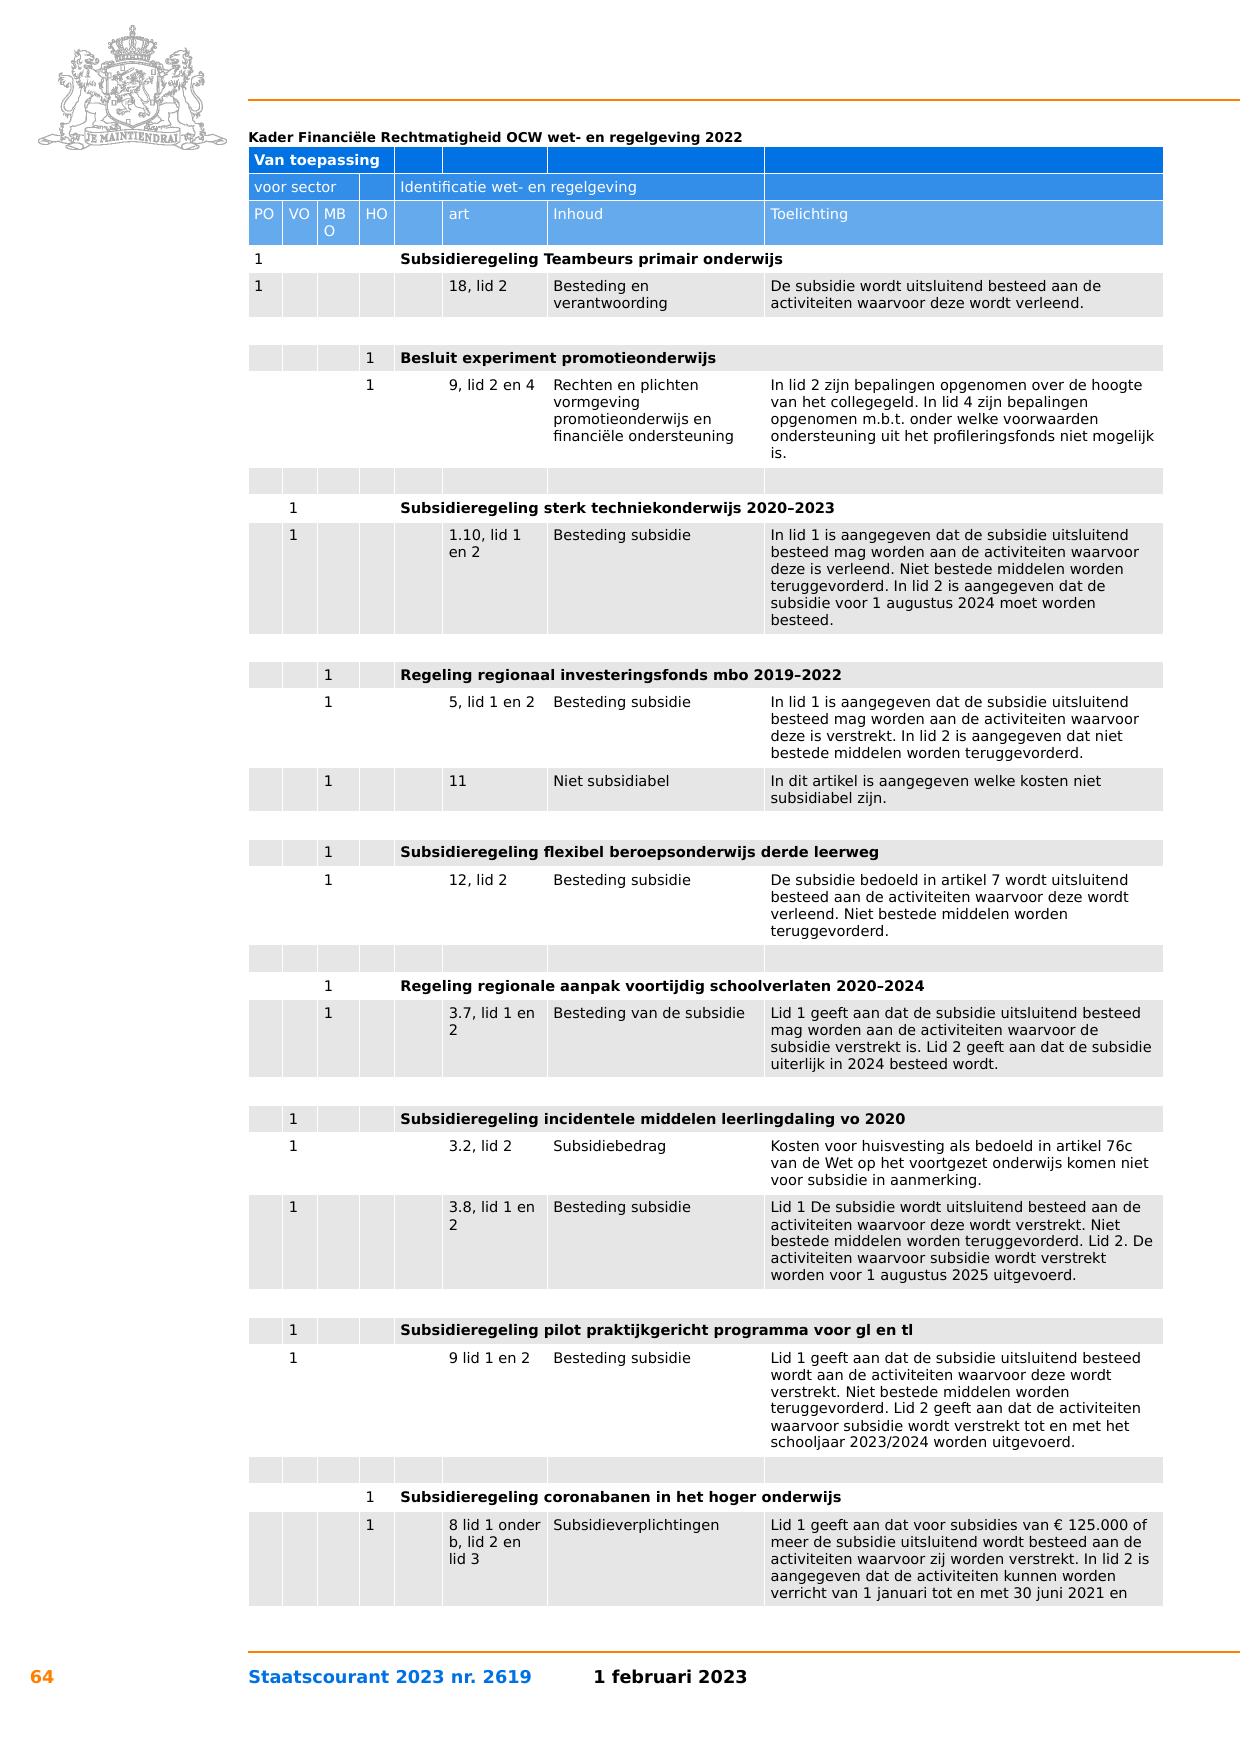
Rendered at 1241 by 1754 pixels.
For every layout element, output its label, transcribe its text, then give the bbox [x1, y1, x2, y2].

table_cell [765, 635, 1163, 661]
table_cell Subsidieregeling flexibel beroepsonderwijs derde leerweg [395, 840, 1163, 866]
table_cell [318, 273, 359, 317]
table_cell 1 [283, 1318, 317, 1344]
table_cell 9 lid 1 en 2 [443, 1345, 547, 1456]
table_cell [283, 768, 317, 811]
table_cell [360, 1318, 394, 1344]
table_cell Toelichting [765, 201, 1163, 245]
table_cell [283, 945, 317, 972]
table_cell [395, 812, 442, 839]
table_cell [765, 1290, 1163, 1316]
table_cell 1 [318, 690, 359, 767]
table_cell [249, 768, 282, 811]
table_cell Kosten voor huisvesting als bedoeld in artikel 76c van de Wet op het voortgezet onderwijs komen niet voor subsidie in aanmerking. [765, 1133, 1163, 1194]
table_cell [318, 246, 359, 272]
table_cell [249, 1457, 282, 1483]
table_cell [318, 345, 359, 371]
table_cell [318, 1345, 359, 1456]
table_cell [249, 812, 282, 839]
table_cell [548, 468, 764, 494]
table_cell PO [249, 201, 282, 245]
table_cell VO [283, 201, 317, 245]
table_cell 1 [318, 662, 359, 688]
table_cell [360, 690, 394, 767]
table_cell [318, 812, 359, 839]
table_cell Van toepassing [249, 147, 394, 173]
table_cell 1 [318, 840, 359, 866]
table_cell [443, 812, 547, 839]
table_cell 8 lid 1 onder b, lid 2 en lid 3 [443, 1512, 547, 1606]
table_cell Subsidieregeling incidentele middelen leerlingdaling vo 2020 [395, 1106, 1163, 1132]
table_cell [318, 1512, 359, 1606]
table_cell [249, 1290, 282, 1316]
table_cell Inhoud [548, 201, 764, 245]
table_cell 1 [360, 345, 394, 371]
table_cell [360, 662, 394, 688]
table_cell [443, 1079, 547, 1105]
table_header Kader Financiële Rechtmatigheid OCW wet- en regelgeving 2022 [248, 130, 1163, 146]
table_cell [283, 812, 317, 839]
table_cell 1 [283, 523, 317, 634]
table_cell [443, 635, 547, 661]
table_cell Subsidieregeling pilot praktijkgericht programma voor gl en tl [395, 1318, 1163, 1344]
table_cell [249, 345, 282, 371]
table_cell [395, 201, 442, 245]
table_cell Subsidieregeling coronabanen in het hoger onderwijs [395, 1485, 1163, 1511]
table_cell [283, 690, 317, 767]
table_cell [548, 318, 764, 344]
table_cell [283, 246, 317, 272]
table_cell 5, lid 1 en 2 [443, 690, 547, 767]
table_cell art [443, 201, 547, 245]
table_cell [765, 318, 1163, 344]
table_cell [283, 468, 317, 494]
table_cell De subsidie wordt uitsluitend besteed aan de activiteiten waarvoor deze wordt verleend. [765, 273, 1163, 317]
table_cell voor sector [249, 174, 359, 200]
table_cell [360, 1195, 394, 1289]
table_cell [249, 1133, 282, 1194]
table_cell [318, 373, 359, 467]
table_cell [318, 1457, 359, 1483]
table_cell [283, 867, 317, 944]
table_cell [318, 1485, 359, 1511]
table_cell [318, 945, 359, 972]
table_cell [249, 635, 282, 661]
table_cell [360, 246, 394, 272]
table_cell 3.8, lid 1 en 2 [443, 1195, 547, 1289]
table_cell [283, 1290, 317, 1316]
table_cell De subsidie bedoeld in artikel 7 wordt uitsluitend besteed aan de activiteiten waarvoor deze wordt verleend. Niet bestede middelen worden teruggevorderd. [765, 867, 1163, 944]
table_cell [283, 1457, 317, 1483]
table_cell [443, 945, 547, 972]
table_cell Subsidieregeling Teambeurs primair onderwijs [395, 246, 1163, 272]
table_cell [395, 768, 442, 811]
table_cell [360, 273, 394, 317]
table_cell 9, lid 2 en 4 [443, 373, 547, 467]
table_cell [443, 468, 547, 494]
table_cell [318, 1195, 359, 1289]
table_cell [249, 1485, 282, 1511]
table_cell [360, 1457, 394, 1483]
table_cell [283, 1485, 317, 1511]
table_cell In lid 2 zijn bepalingen opgenomen over de hoogte van het collegegeld. In lid 4 zijn bepalingen opgenomen m.b.t. onder welke voorwaarden ondersteuning uit het profileringsfonds niet mogelijk is. [765, 373, 1163, 467]
table_cell [283, 1000, 317, 1077]
table_cell [395, 1133, 442, 1194]
table_cell [395, 1000, 442, 1077]
table_cell [360, 468, 394, 494]
table_cell Lid 1 geeft aan dat de subsidie uitsluitend besteed mag worden aan de activiteiten waarvoor de subsidie verstrekt is. Lid 2 geeft aan dat de subsidie uiterlijk in 2024 besteed wordt. [765, 1000, 1163, 1077]
table_cell [548, 812, 764, 839]
table_cell Lid 1 De subsidie wordt uitsluitend besteed aan de activiteiten waarvoor deze wordt verstrekt. Niet bestede middelen worden teruggevorderd. Lid 2. De activiteiten waarvoor subsidie wordt verstrekt worden voor 1 augustus 2025 uitgevoerd. [765, 1195, 1163, 1289]
table_cell [360, 318, 394, 344]
table_cell Besteding subsidie [548, 690, 764, 767]
table_cell [360, 1290, 394, 1316]
table_cell [360, 1106, 394, 1132]
table_cell 1 [283, 1133, 317, 1194]
table_cell 1 [318, 768, 359, 811]
table_cell 11 [443, 768, 547, 811]
table_cell [395, 273, 442, 317]
table_cell 1 [283, 1106, 317, 1132]
table_cell 1 [318, 867, 359, 944]
table_cell [765, 1079, 1163, 1105]
table_cell [318, 1106, 359, 1132]
table_cell Regeling regionale aanpak voortijdig schoolverlaten 2020–2024 [395, 973, 1163, 999]
table_cell [360, 840, 394, 866]
table_cell Niet subsidiabel [548, 768, 764, 811]
table_cell [283, 840, 317, 866]
table_cell [283, 345, 317, 371]
table_cell 1 [283, 1195, 317, 1289]
table_cell 1.10, lid 1 en 2 [443, 523, 547, 634]
table_cell [395, 690, 442, 767]
table_cell [249, 1000, 282, 1077]
table_cell Besteding subsidie [548, 1195, 764, 1289]
table_cell [360, 768, 394, 811]
table_cell [318, 495, 359, 521]
table_cell Subsidieregeling sterk techniekonderwijs 2020–2023 [395, 495, 1163, 521]
table_cell [443, 318, 547, 344]
table_cell [443, 1457, 547, 1483]
table_cell [249, 468, 282, 494]
table_cell [318, 468, 359, 494]
table_cell [283, 635, 317, 661]
table_cell [395, 1512, 442, 1606]
table_cell [395, 373, 442, 467]
table_cell [395, 945, 442, 972]
table_cell Lid 1 geeft aan dat voor subsidies van € 125.000 of meer de subsidie uitsluitend wordt besteed aan de activiteiten waarvoor zij worden verstrekt. In lid 2 is aangegeven dat de activiteiten kunnen worden verricht van 1 januari tot en met 30 juni 2021 en [765, 1512, 1163, 1606]
table_cell 3.2, lid 2 [443, 1133, 547, 1194]
table_cell [443, 1290, 547, 1316]
table_cell [548, 147, 764, 173]
table_cell Besteding van de subsidie [548, 1000, 764, 1077]
table_cell 12, lid 2 [443, 867, 547, 944]
table_cell Subsidieverplichtingen [548, 1512, 764, 1606]
table_cell Besteding en verantwoording [548, 273, 764, 317]
table_cell [765, 812, 1163, 839]
table_cell [249, 973, 282, 999]
table_cell 1 [249, 273, 282, 317]
table_cell [318, 1318, 359, 1344]
table_cell Besteding subsidie [548, 1345, 764, 1456]
table_cell [283, 273, 317, 317]
table_cell [360, 174, 394, 200]
table_cell [395, 1290, 442, 1316]
table_cell [360, 973, 394, 999]
table_cell [548, 635, 764, 661]
table_cell [395, 635, 442, 661]
table_cell 18, lid 2 [443, 273, 547, 317]
table_cell [548, 945, 764, 972]
table_cell [249, 1512, 282, 1606]
table_cell [249, 945, 282, 972]
table_cell Regeling regionaal investeringsfonds mbo 2019–2022 [395, 662, 1163, 688]
table_cell [249, 1345, 282, 1456]
table_cell [395, 867, 442, 944]
table_cell Identificatie wet- en regelgeving [395, 174, 764, 200]
table_cell [249, 318, 282, 344]
table_cell Besluit experiment promotieonderwijs [395, 345, 1163, 371]
table_cell [318, 635, 359, 661]
table_cell [318, 1133, 359, 1194]
table_cell Lid 1 geeft aan dat de subsidie uitsluitend besteed wordt aan de activiteiten waarvoor deze wordt verstrekt. Niet bestede middelen worden teruggevorderd. Lid 2 geeft aan dat de activiteiten waarvoor subsidie wordt verstrekt tot en met het schooljaar 2023/2024 worden uitgevoerd. [765, 1345, 1163, 1456]
table_cell [360, 1079, 394, 1105]
table_cell 1 [283, 495, 317, 521]
table_cell [360, 523, 394, 634]
table_cell 1 [360, 373, 394, 467]
table_cell 1 [283, 1345, 317, 1456]
table_cell [765, 147, 1163, 173]
table_cell [395, 1457, 442, 1483]
table_cell [249, 1106, 282, 1132]
table_cell [249, 662, 282, 688]
table_cell [318, 523, 359, 634]
table_cell Besteding subsidie [548, 523, 764, 634]
table_cell In dit artikel is aangegeven welke kosten niet subsidiabel zijn. [765, 768, 1163, 811]
table_cell [249, 840, 282, 866]
table_cell [283, 318, 317, 344]
table_cell Subsidiebedrag [548, 1133, 764, 1194]
table_cell In lid 1 is aangegeven dat de subsidie uitsluitend besteed mag worden aan de activiteiten waarvoor deze is verleend. Niet bestede middelen worden teruggevorderd. In lid 2 is aangegeven dat de subsidie voor 1 augustus 2024 moet worden besteed. [765, 523, 1163, 634]
table_cell [395, 1345, 442, 1456]
table_cell [395, 147, 442, 173]
table_cell HO [360, 201, 394, 245]
table_cell 1 [318, 1000, 359, 1077]
table_cell [395, 318, 442, 344]
table_cell 3.7, lid 1 en 2 [443, 1000, 547, 1077]
table_cell [249, 523, 282, 634]
table_cell [249, 495, 282, 521]
table_cell [249, 1318, 282, 1344]
picture [38, 25, 227, 150]
table_cell In lid 1 is aangegeven dat de subsidie uitsluitend besteed mag worden aan de activiteiten waarvoor deze is verstrekt. In lid 2 is aangegeven dat niet bestede middelen worden teruggevorderd. [765, 690, 1163, 767]
table_cell [360, 945, 394, 972]
table_cell [548, 1290, 764, 1316]
table_cell [360, 867, 394, 944]
table_cell [249, 1195, 282, 1289]
table_cell Besteding subsidie [548, 867, 764, 944]
table_cell [283, 1079, 317, 1105]
table_cell [395, 468, 442, 494]
table_cell [548, 1079, 764, 1105]
table_cell [318, 1079, 359, 1105]
table_cell [395, 1079, 442, 1105]
table_cell [360, 1000, 394, 1077]
table_cell [765, 174, 1163, 200]
table_cell [249, 1079, 282, 1105]
table_cell [318, 318, 359, 344]
table_cell [360, 1133, 394, 1194]
table_cell 1 [249, 246, 282, 272]
table_cell [283, 662, 317, 688]
table_cell [360, 635, 394, 661]
table_cell [283, 1512, 317, 1606]
table_cell [360, 1345, 394, 1456]
table_cell [249, 373, 282, 467]
table_cell MBO [318, 201, 359, 245]
table_cell [765, 468, 1163, 494]
table_cell 1 [360, 1512, 394, 1606]
table_cell [360, 495, 394, 521]
table_cell [765, 945, 1163, 972]
table_cell Rechten en plichten vormgeving promotieonderwijs en financiële ondersteuning [548, 373, 764, 467]
table_cell [249, 867, 282, 944]
table_cell [249, 690, 282, 767]
table_cell [765, 1457, 1163, 1483]
table_cell [395, 1195, 442, 1289]
table_cell [443, 147, 547, 173]
table_cell [318, 1290, 359, 1316]
table_cell [360, 812, 394, 839]
table_cell [395, 523, 442, 634]
table_cell 1 [360, 1485, 394, 1511]
table_cell [283, 373, 317, 467]
table_cell 1 [318, 973, 359, 999]
table_cell [548, 1457, 764, 1483]
table_cell [283, 973, 317, 999]
